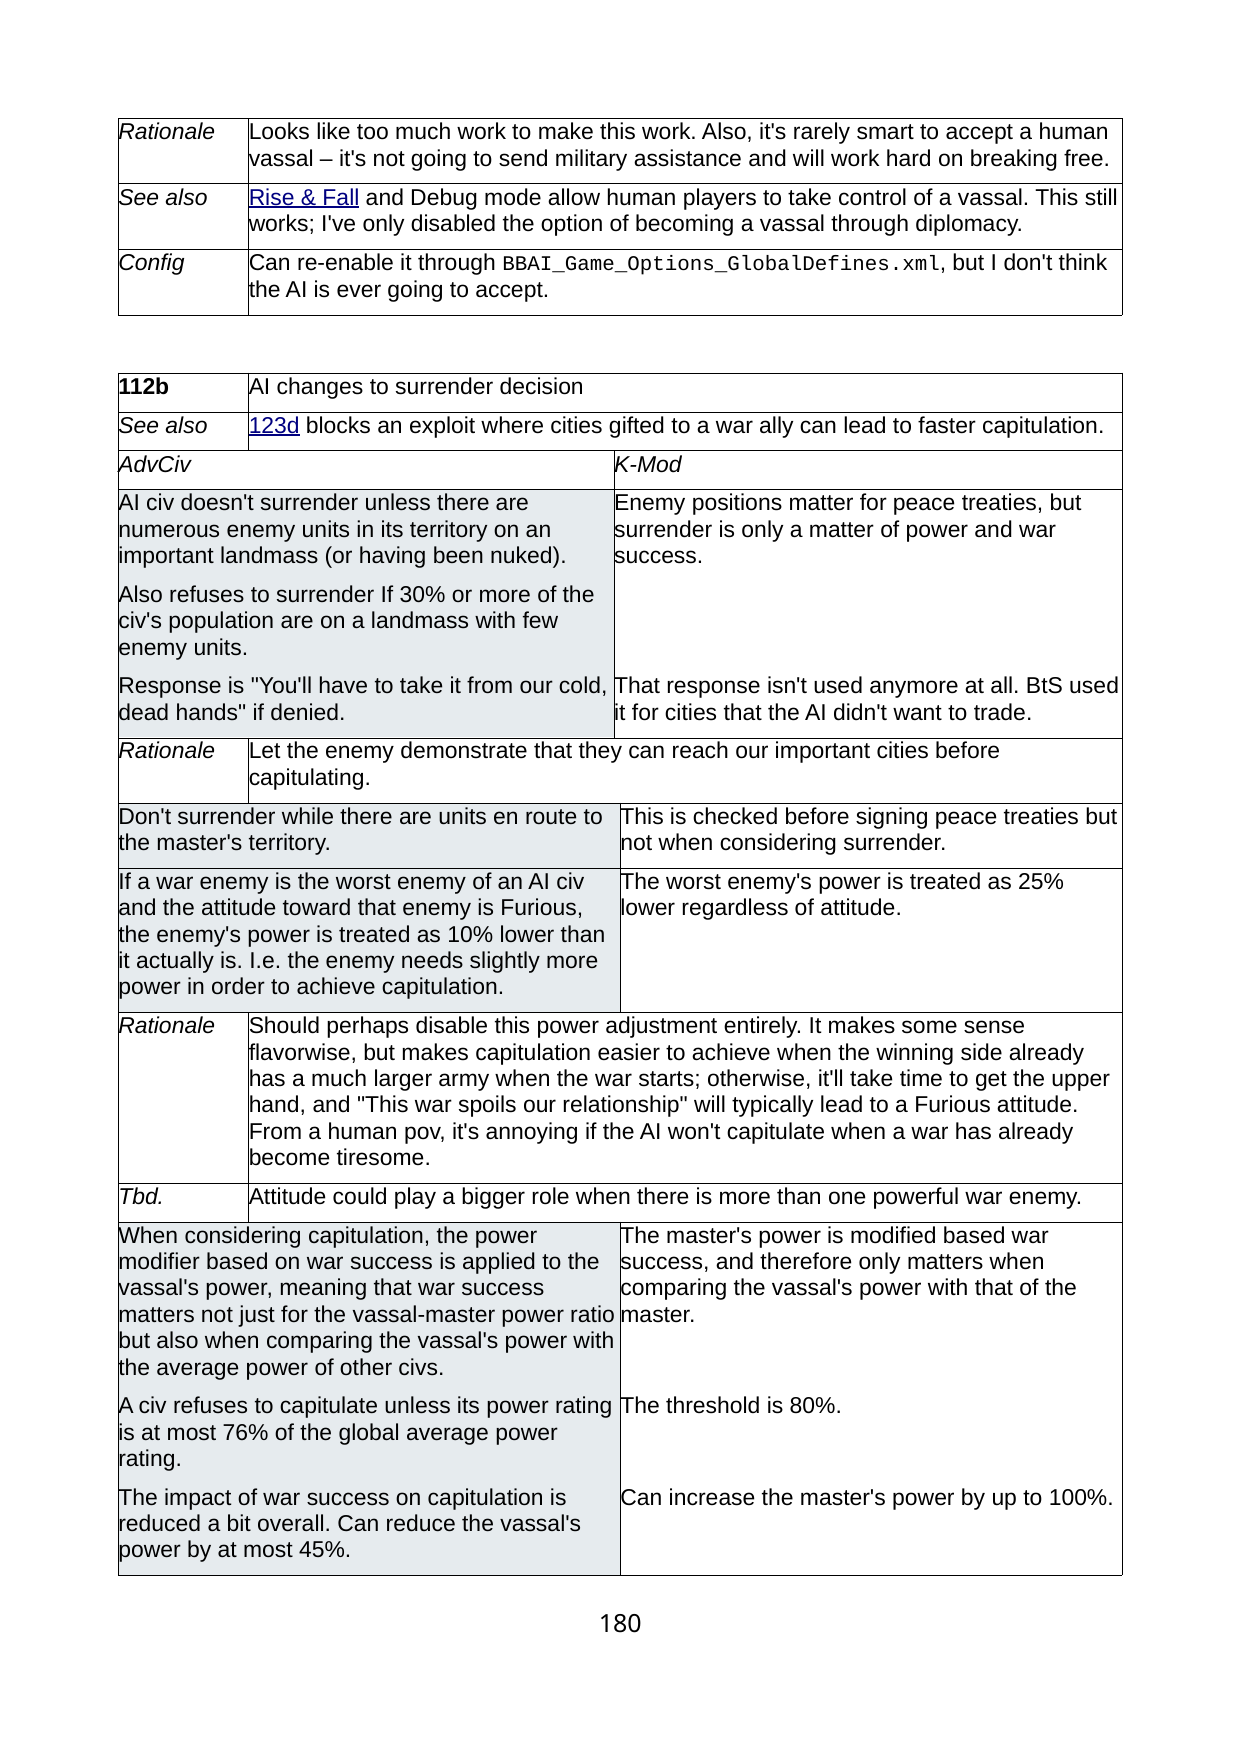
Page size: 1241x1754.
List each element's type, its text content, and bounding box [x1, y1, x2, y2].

table_cell If a war enemy is the worst enemy of an AI civ and the attitude toward that enemy is Furious, the enemy's power is treated as 10% lower than it actually is. I.e. the enemy needs slightly more power in order to achieve capitulation. [119, 869, 620, 1012]
table_cell AdvCiv [119, 451, 614, 489]
table_cell When considering capitulation, the power modifier based on war success is applied to the vassal's power, meaning that war success matters not just for the vassal-master power ratio but also when comparing the vassal's power with the average power of other civs. A civ refuses to capitulate unless its power rating is at most 76% of the global average power rating. The impact of war success on capitulation is reduced a bit overall. Can reduce the vassal's power by at most 45%. [119, 1223, 620, 1575]
table_cell K-Mod [615, 451, 1122, 489]
table_cell Rationale [119, 739, 248, 803]
table_cell Rationale [119, 1013, 248, 1183]
table_cell Should perhaps disable this power adjustment entirely. It makes some sense flavorwise, but makes capitulation easier to achieve when the winning side already has a much larger army when the war starts; otherwise, it'll take time to get the upper hand, and "This war spoils our relationship" will typically lead to a Furious attitude. From a human pov, it's annoying if the AI won't capitulate when a war has already become tiresome. [249, 1013, 1122, 1183]
table_cell Enemy positions matter for peace treaties, but surrender is only a matter of power and war success. That response isn't used anymore at all. BtS used it for cities that the AI didn't want to trade. [615, 490, 1122, 737]
table_header AI changes to surrender decision [249, 374, 1122, 412]
table_cell AI civ doesn't surrender unless there are numerous enemy units in its territory on an important landmass (or having been nuked). Also refuses to surrender If 30% or more of the civ's population are on a landmass with few enemy units. Response is "You'll have to take it from our cold, dead hands" if denied. [119, 490, 614, 737]
table_cell The master's power is modified based war success, and therefore only matters when comparing the vassal's power with that of the master. The threshold is 80%. Can increase the master's power by up to 100%. [621, 1223, 1122, 1575]
table_cell Can re-enable it through BBAI_Game_Options_GlobalDefines.xml, but I don't think the AI is ever going to accept. [249, 250, 1122, 315]
table_cell Attitude could play a bigger role when there is more than one powerful war enemy. [249, 1184, 1122, 1222]
table_cell Looks like too much work to make this work. Also, it's rarely smart to accept a human vassal – it's not going to send military assistance and will work hard on breaking free. [249, 119, 1122, 183]
table_cell Let the enemy demonstrate that they can reach our important cities before capitulating. [249, 739, 1122, 803]
table_cell 123d blocks an exploit where cities gifted to a war ally can lead to faster capitulation. [249, 413, 1122, 450]
table_header 112b [119, 374, 248, 412]
table_cell Don't surrender while there are units en route to the master's territory. [119, 804, 620, 868]
table_cell The worst enemy's power is treated as 25% lower regardless of attitude. [621, 869, 1122, 1012]
table_cell See also [119, 184, 248, 248]
table_cell See also [119, 413, 248, 450]
table_cell This is checked before signing peace treaties but not when considering surrender. [621, 804, 1122, 868]
table_cell Rationale [119, 119, 248, 183]
table_cell Tbd. [119, 1184, 248, 1222]
table_cell Rise & Fall and Debug mode allow human players to take control of a vassal. This still works; I've only disabled the option of becoming a vassal through diplomacy. [249, 184, 1122, 248]
table_cell Config [119, 250, 248, 315]
